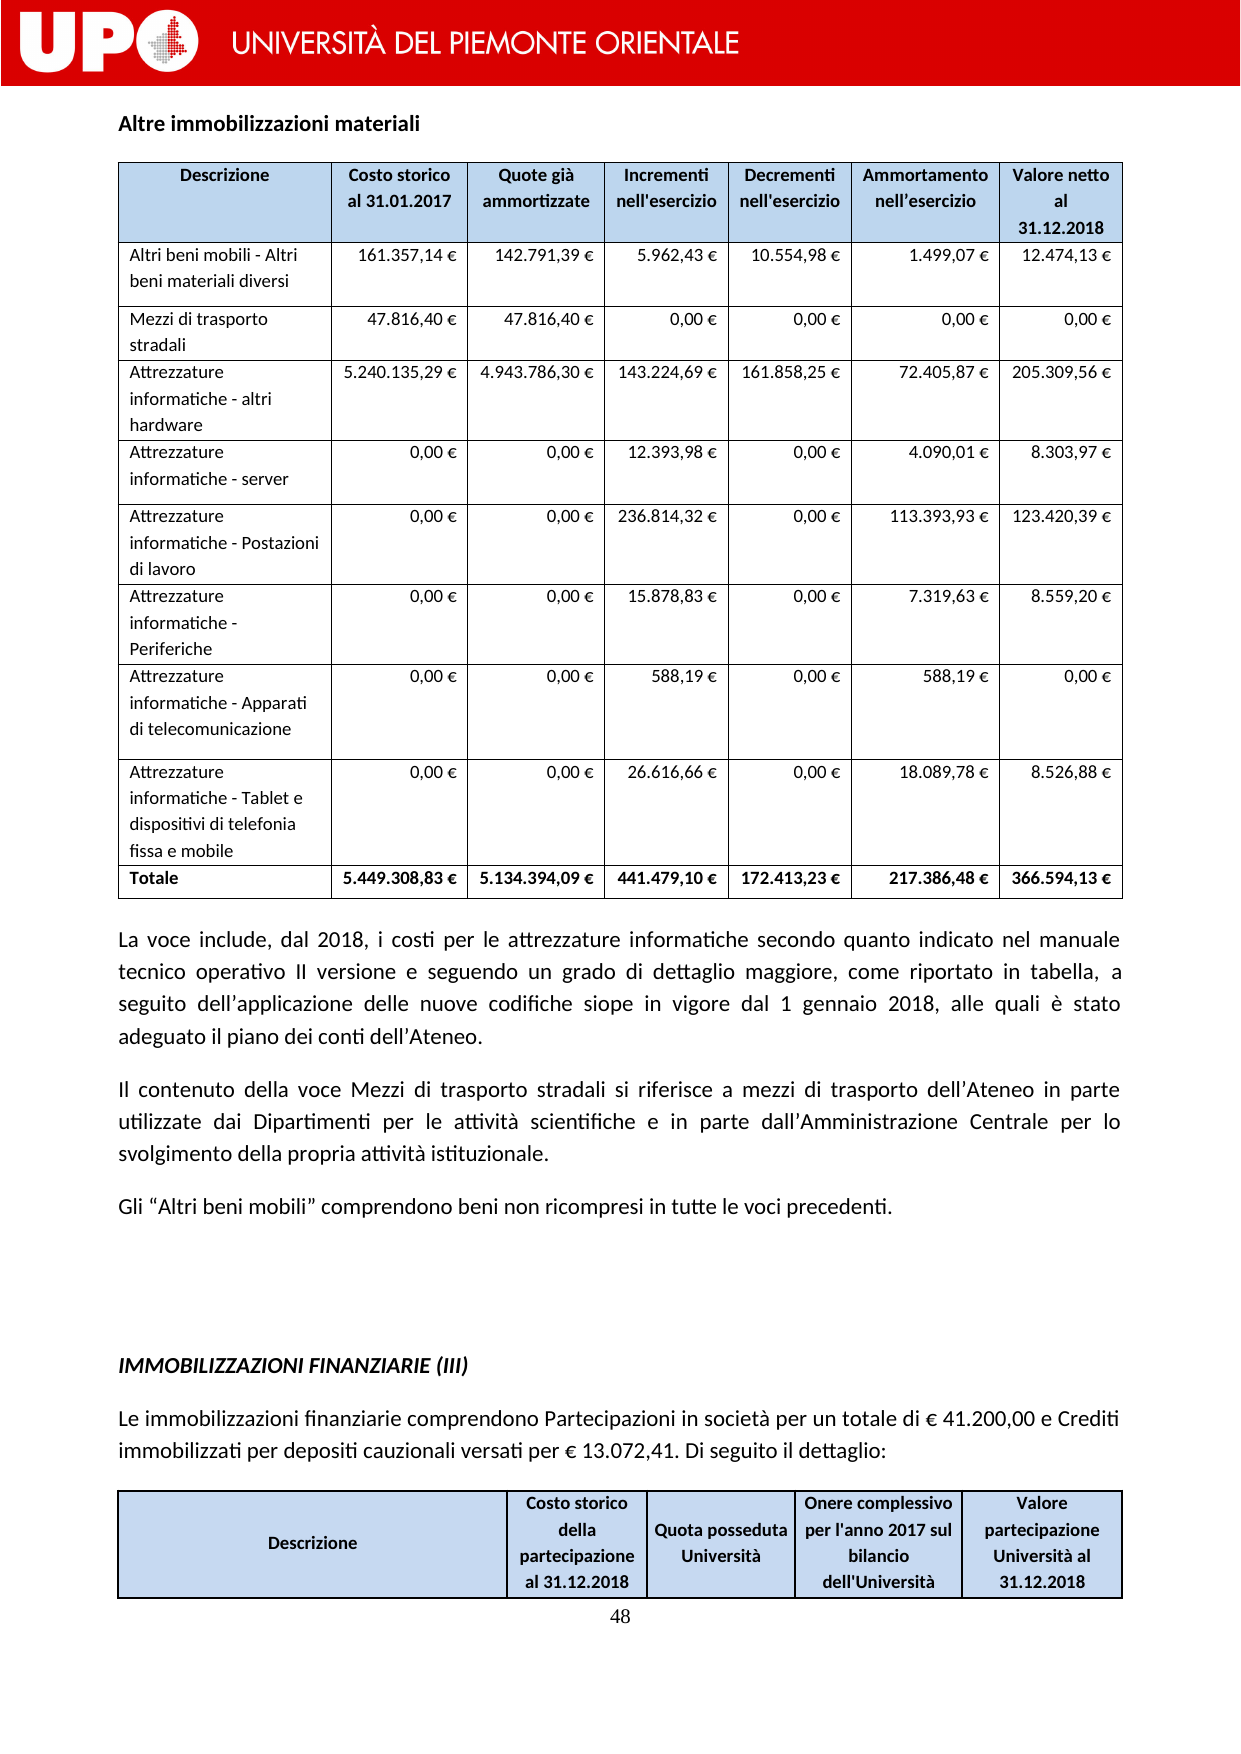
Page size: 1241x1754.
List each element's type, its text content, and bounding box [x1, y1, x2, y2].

table_cell 7.319,63 € [852, 585, 999, 663]
table_header Costo storico al 31.01.2017 [332, 163, 467, 242]
table_header Incrementi nell'esercizio [605, 163, 728, 242]
table_cell Attrezzature informatiche - altri hardware [119, 361, 331, 439]
table_cell 0,00 € [332, 760, 467, 865]
table_cell 0,00 € [468, 441, 604, 504]
table_cell 161.858,25 € [729, 361, 851, 439]
table_cell 0,00 € [332, 505, 467, 583]
table_cell 5.134.394,09 € [468, 866, 604, 898]
table_cell Attrezzature informatiche - Apparati di telecomunicazione [119, 665, 331, 759]
table_cell 4.943.786,30 € [468, 361, 604, 439]
table_cell 588,19 € [605, 665, 728, 759]
table_header Descrizione [119, 1492, 506, 1597]
table_cell 588,19 € [852, 665, 999, 759]
table_header Descrizione [119, 163, 331, 242]
table_header Onere complessivo per l'anno 2017 sul bilancio dell'Università [796, 1492, 961, 1597]
table_cell 0,00 € [468, 760, 604, 865]
table_cell 0,00 € [332, 441, 467, 504]
table_cell 12.393,98 € [605, 441, 728, 504]
table_cell 142.791,39 € [468, 243, 604, 306]
table_cell 0,00 € [605, 307, 728, 360]
table_cell 172.413,23 € [729, 866, 851, 898]
table_cell Totale [119, 866, 331, 898]
table_cell 1.499,07 € [852, 243, 999, 306]
table_header Valore partecipazione Università al 31.12.2018 [963, 1492, 1121, 1597]
table_cell 5.962,43 € [605, 243, 728, 306]
table_cell 0,00 € [729, 585, 851, 663]
table_cell Mezzi di trasporto stradali [119, 307, 331, 360]
table_cell 8.559,20 € [1000, 585, 1122, 663]
table_header Decrementi nell'esercizio [729, 163, 851, 242]
table_cell 0,00 € [1000, 665, 1122, 759]
table_header Ammortamento nell’esercizio [852, 163, 999, 242]
table_cell 217.386,48 € [852, 866, 999, 898]
table_cell 0,00 € [468, 665, 604, 759]
table_cell 5.240.135,29 € [332, 361, 467, 439]
table_cell 10.554,98 € [729, 243, 851, 306]
text Altre immobilizzazioni materiali [118, 109, 1122, 137]
table_cell 0,00 € [468, 505, 604, 583]
table_cell 47.816,40 € [332, 307, 467, 360]
table_header Quota posseduta Università [648, 1492, 794, 1597]
text IMMOBILIZZAZIONI FINANZIARIE (III) [118, 1351, 1122, 1379]
table_cell 236.814,32 € [605, 505, 728, 583]
table_cell 123.420,39 € [1000, 505, 1122, 583]
table_cell 0,00 € [332, 585, 467, 663]
table_cell 441.479,10 € [605, 866, 728, 898]
table_cell Attrezzature informatiche - server [119, 441, 331, 504]
table_cell 0,00 € [729, 760, 851, 865]
table_cell 0,00 € [332, 665, 467, 759]
table_cell 0,00 € [729, 307, 851, 360]
table_cell 72.405,87 € [852, 361, 999, 439]
text Le immobilizzazioni finanziarie comprendono Partecipazioni in società per un totale di € 41.200,00 e Crediti immobilizzati per depositi cauzionali versati per € 13.072,41. Di seguito il dettaglio: [118, 1404, 1122, 1464]
table_cell 8.526,88 € [1000, 760, 1122, 865]
text Il contenuto della voce Mezzi di trasporto stradali si riferisce a mezzi di trasporto dell’Ateneo in parte utilizzate dai Dipartimenti per le attività scientifiche e in parte dall’Amministrazione Centrale per lo svolgimento della propria attività istituzionale. [118, 1075, 1122, 1167]
table_cell 143.224,69 € [605, 361, 728, 439]
table_cell 0,00 € [729, 505, 851, 583]
table_cell 5.449.308,83 € [332, 866, 467, 898]
table_cell 161.357,14 € [332, 243, 467, 306]
table_cell 18.089,78 € [852, 760, 999, 865]
table_cell 15.878,83 € [605, 585, 728, 663]
table_cell 0,00 € [468, 585, 604, 663]
table_cell 12.474,13 € [1000, 243, 1122, 306]
table_cell 205.309,56 € [1000, 361, 1122, 439]
table_cell 0,00 € [729, 665, 851, 759]
table_cell Attrezzature informatiche - Tablet e dispositivi di telefonia fissa e mobile [119, 760, 331, 865]
table_header Costo storico della partecipazione al 31.12.2018 [508, 1492, 646, 1597]
table_cell Attrezzature informatiche - Postazioni di lavoro [119, 505, 331, 583]
table_header Quote già ammortizzate [468, 163, 604, 242]
table_cell 8.303,97 € [1000, 441, 1122, 504]
text Gli “Altri beni mobili” comprendono beni non ricompresi in tutte le voci precedenti. [118, 1192, 1122, 1220]
table_cell 26.616,66 € [605, 760, 728, 865]
table_cell Attrezzature informatiche - Periferiche [119, 585, 331, 663]
table_cell 47.816,40 € [468, 307, 604, 360]
table_cell 0,00 € [729, 441, 851, 504]
table_cell 4.090,01 € [852, 441, 999, 504]
table_header Valore netto al 31.12.2018 [1000, 163, 1122, 242]
table_cell 366.594,13 € [1000, 866, 1122, 898]
table_cell 0,00 € [852, 307, 999, 360]
table_cell Altri beni mobili - Altri beni materiali diversi [119, 243, 331, 306]
text La voce include, dal 2018, i costi per le attrezzature informatiche secondo quanto indicato nel manuale tecnico operativo II versione e seguendo un grado di dettaglio maggiore, come riportato in tabella, a seguito dell’applicazione delle nuove codifiche siope in vigore dal 1 gennaio 2018, alle quali è stato adeguato il piano dei conti dell’Ateneo. [118, 925, 1122, 1050]
table_cell 113.393,93 € [852, 505, 999, 583]
table_cell 0,00 € [1000, 307, 1122, 360]
